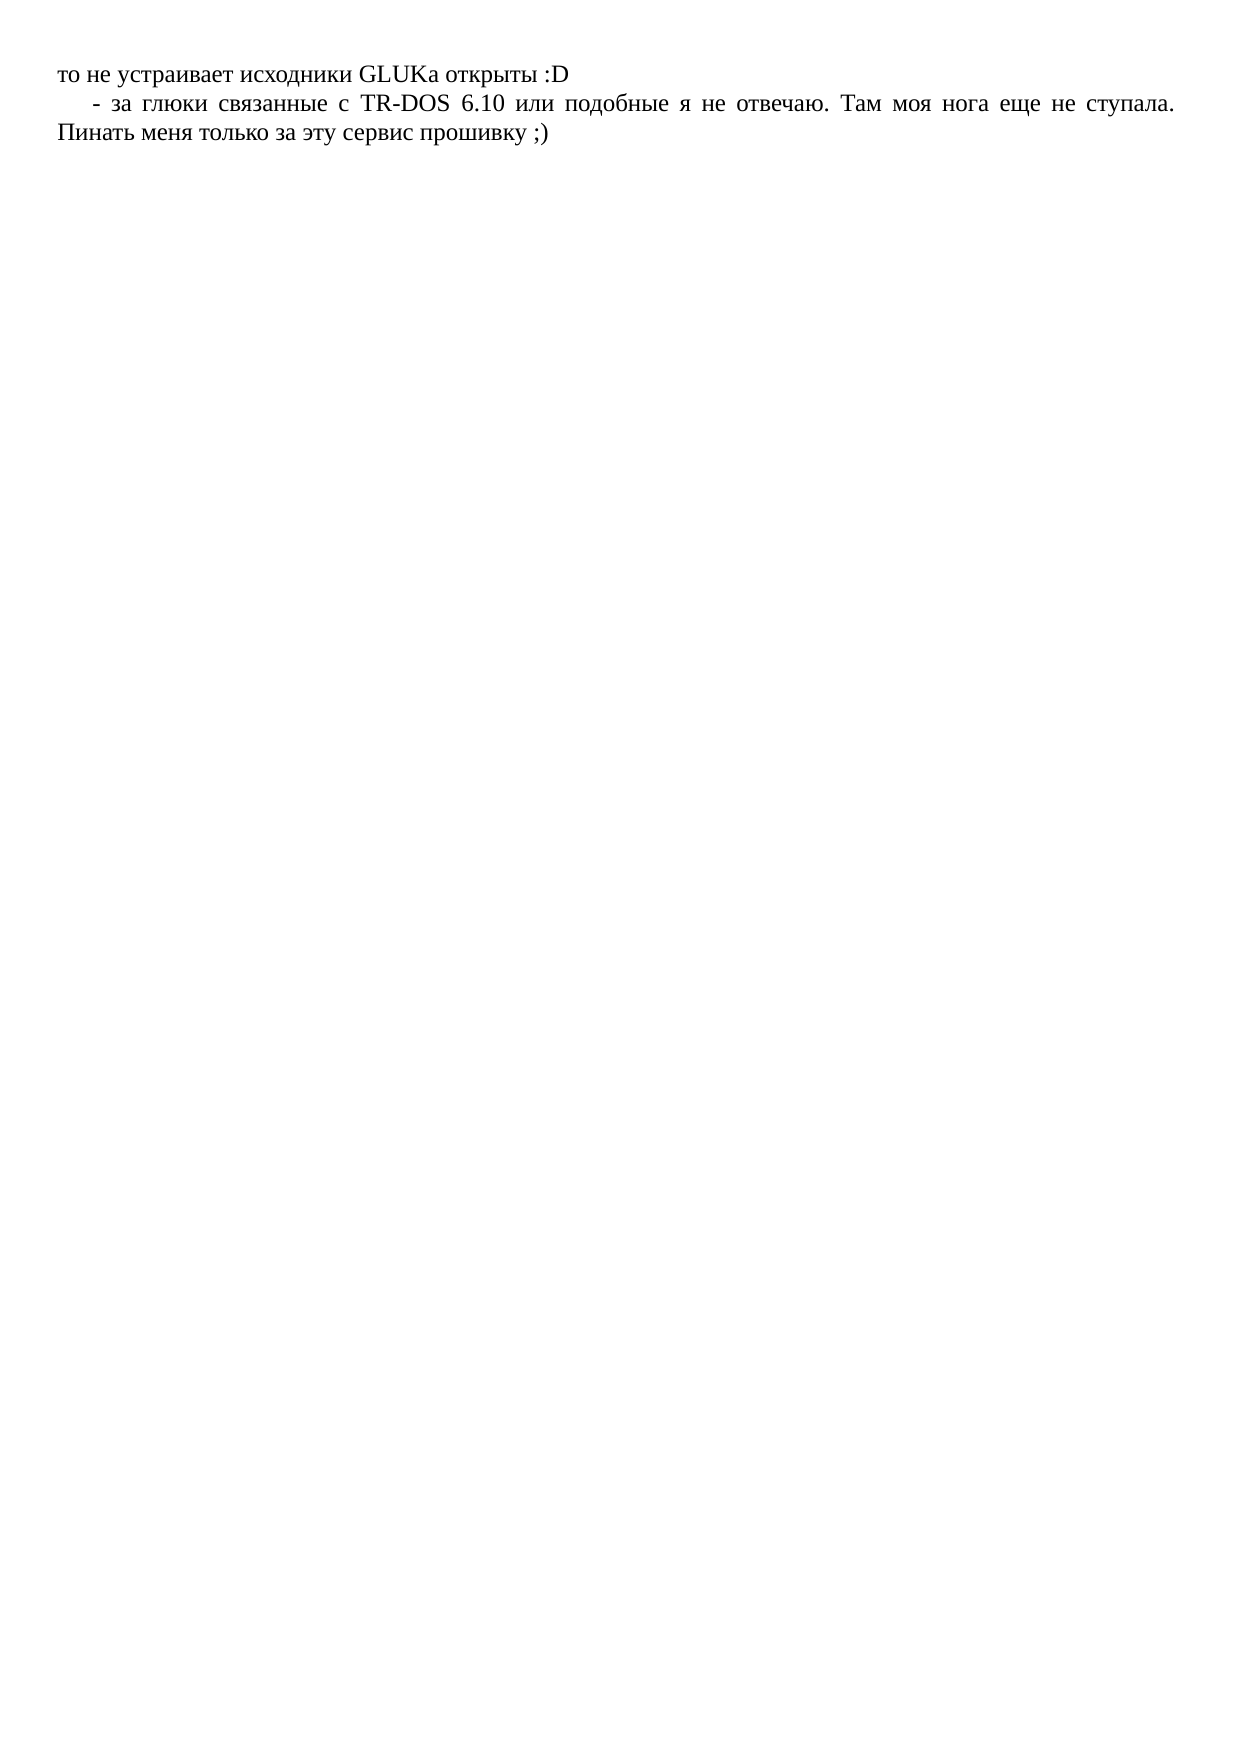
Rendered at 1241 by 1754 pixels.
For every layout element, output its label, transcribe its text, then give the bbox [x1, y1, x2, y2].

text - за глюки связанные с TR-DOS 6.10 или подобные я не отвечаю. Там моя нога еще не ступала. Пинать меня только за эту сервис прошивку ;) [57, 88, 1176, 146]
text то не устраивает исходники GLUKа открыты :D [57, 59, 1176, 88]
